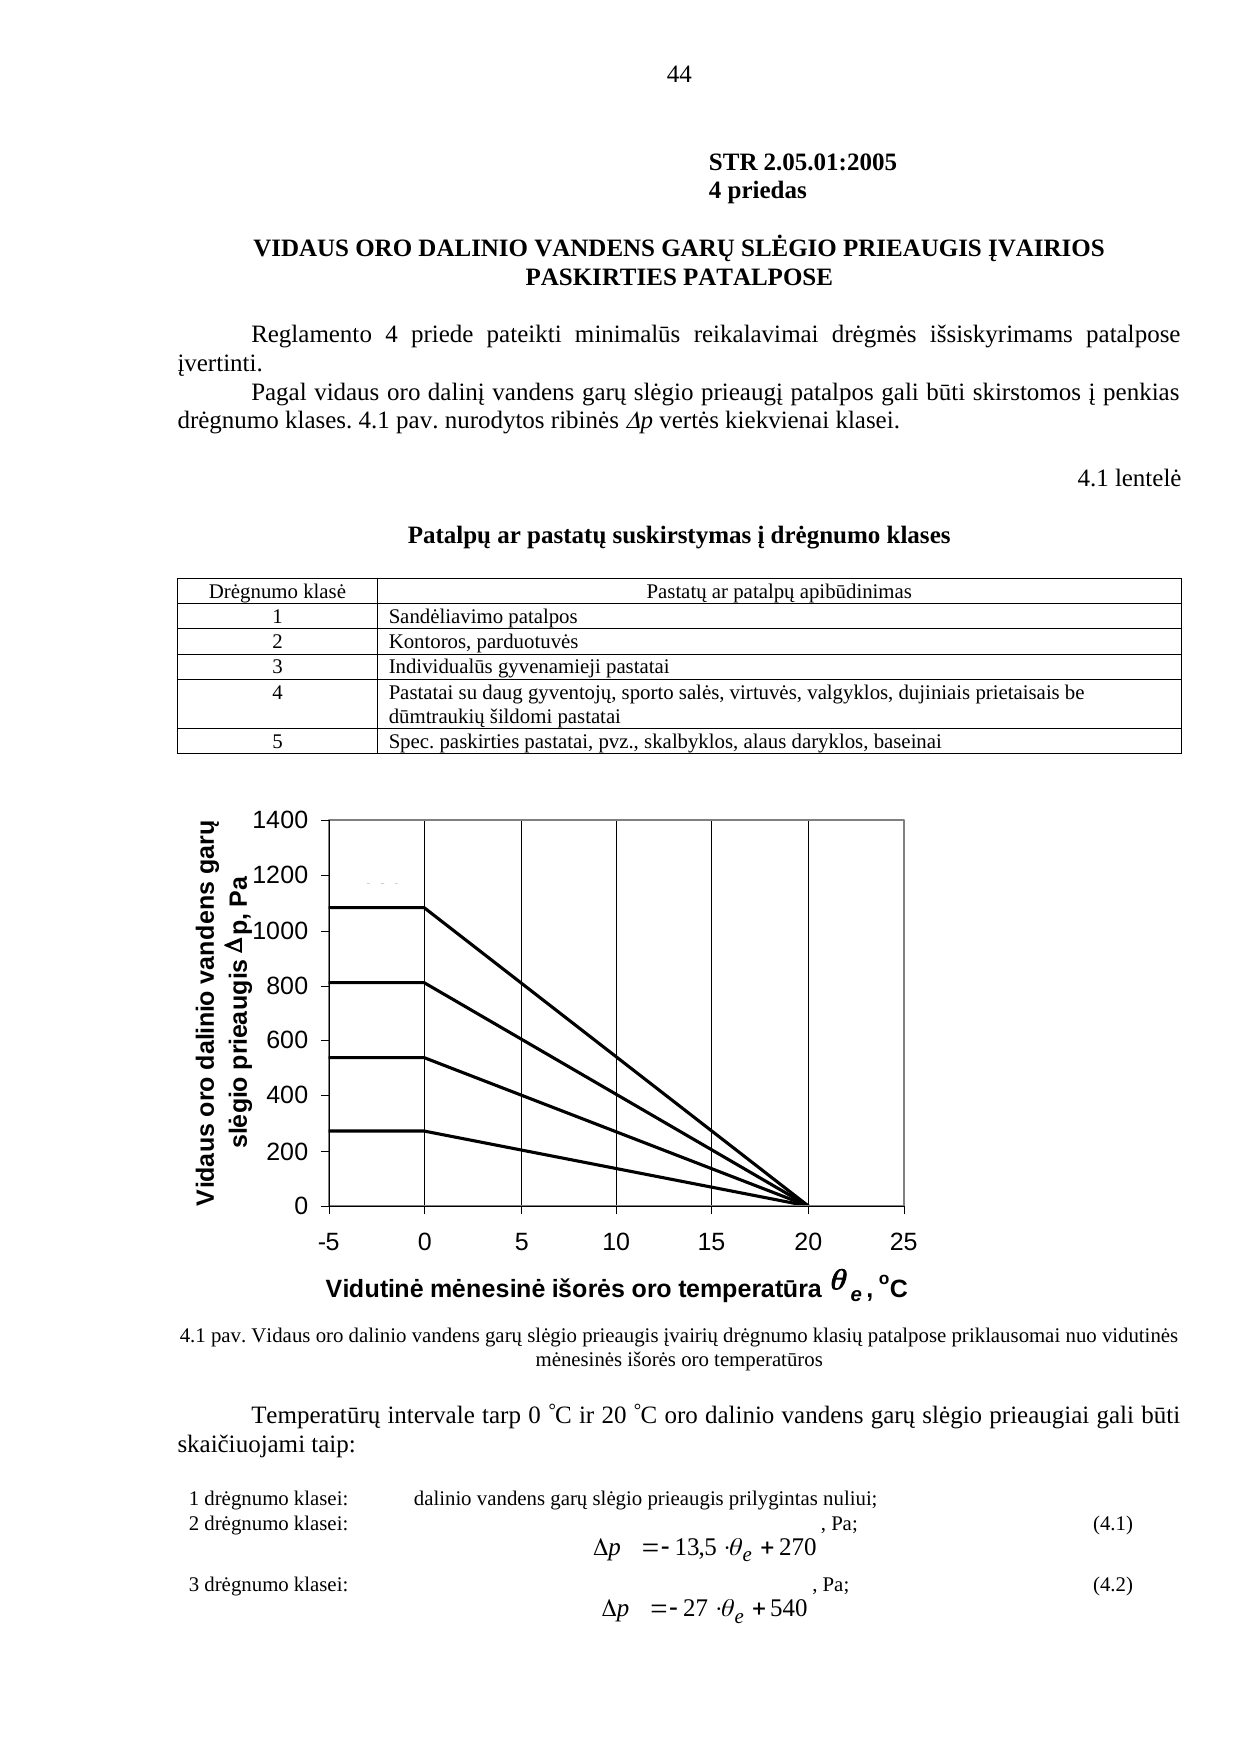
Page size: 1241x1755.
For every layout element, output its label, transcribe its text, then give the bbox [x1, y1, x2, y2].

table_cell 3 [178, 655, 377, 678]
text Reglamento 4 priede pateikti minimalūs reikalavimai drėgmės išsiskyrimams patalpose įvertinti. [177, 319, 1181, 377]
table_header dalinio vandens garų slėgio prieaugis prilygintas nuliui; [403, 1486, 1044, 1510]
table_header [1045, 1486, 1181, 1510]
table_cell Individualūs gyvenamieji pastatai [378, 655, 1181, 678]
text Temperatūrų intervale tarp 0 °C ir 20 °C oro dalinio vandens garų slėgio prieaugiai gali būti skaičiuojami taip: [177, 1400, 1181, 1458]
table_cell , Pa; [403, 1510, 1044, 1572]
table_cell (4.2) [1045, 1572, 1181, 1634]
table_cell Sandėliavimo patalpos [378, 604, 1181, 628]
table_header Pastatų ar patalpų apibūdinimas [378, 579, 1181, 603]
table_cell 5 [178, 729, 377, 753]
table_cell Pastatai su daug gyventojų, sporto salės, virtuvės, valgyklos, dujiniais prietaisais be dūmtraukių šildomi pastatai [378, 680, 1181, 728]
table_header 1 drėgnumo klasei: [177, 1486, 402, 1510]
table_cell 4 [178, 680, 377, 728]
table_header Drėgnumo klasė [178, 579, 377, 603]
table_cell Spec. paskirties pastatai, pvz., skalbyklos, alaus daryklos, baseinai [378, 729, 1181, 753]
text Pagal vidaus oro dalinį vandens garų slėgio prieaugį patalpos gali būti skirstomos į penkias drėgnumo klases. 4.1 pav. nurodytos ribinės Dp vertės kiekvienai klasei. [177, 377, 1181, 434]
table_cell 1 [178, 604, 377, 628]
table_cell , Pa; [403, 1572, 1044, 1634]
table_cell 3 drėgnumo klasei: [177, 1572, 402, 1634]
text Patalpų ar pastatų suskirstymas į drėgnumo klases [177, 521, 1181, 549]
table_cell (4.1) [1045, 1510, 1181, 1572]
text 4.1 pav. Vidaus oro dalinio vandens garų slėgio prieaugis įvairių drėgnumo klasių patalpose priklausomai nuo vidutinės mėnesinės išorės oro temperatūros [177, 1323, 1181, 1371]
table_cell 2 [178, 629, 377, 653]
table_cell 2 drėgnumo klasei: [177, 1510, 402, 1572]
text 4.1 lentelė [177, 463, 1181, 492]
text STR 2.05.01:2005 [177, 147, 1181, 176]
text 4 priedas [177, 176, 1181, 204]
text VIDAUS ORO DALINIO VANDENS GARŲ SLĖGIO PRIEAUGIS ĮVAIRIOS PASKIRTIES PATALPOSE [177, 233, 1181, 291]
table_cell Kontoros, parduotuvės [378, 629, 1181, 653]
